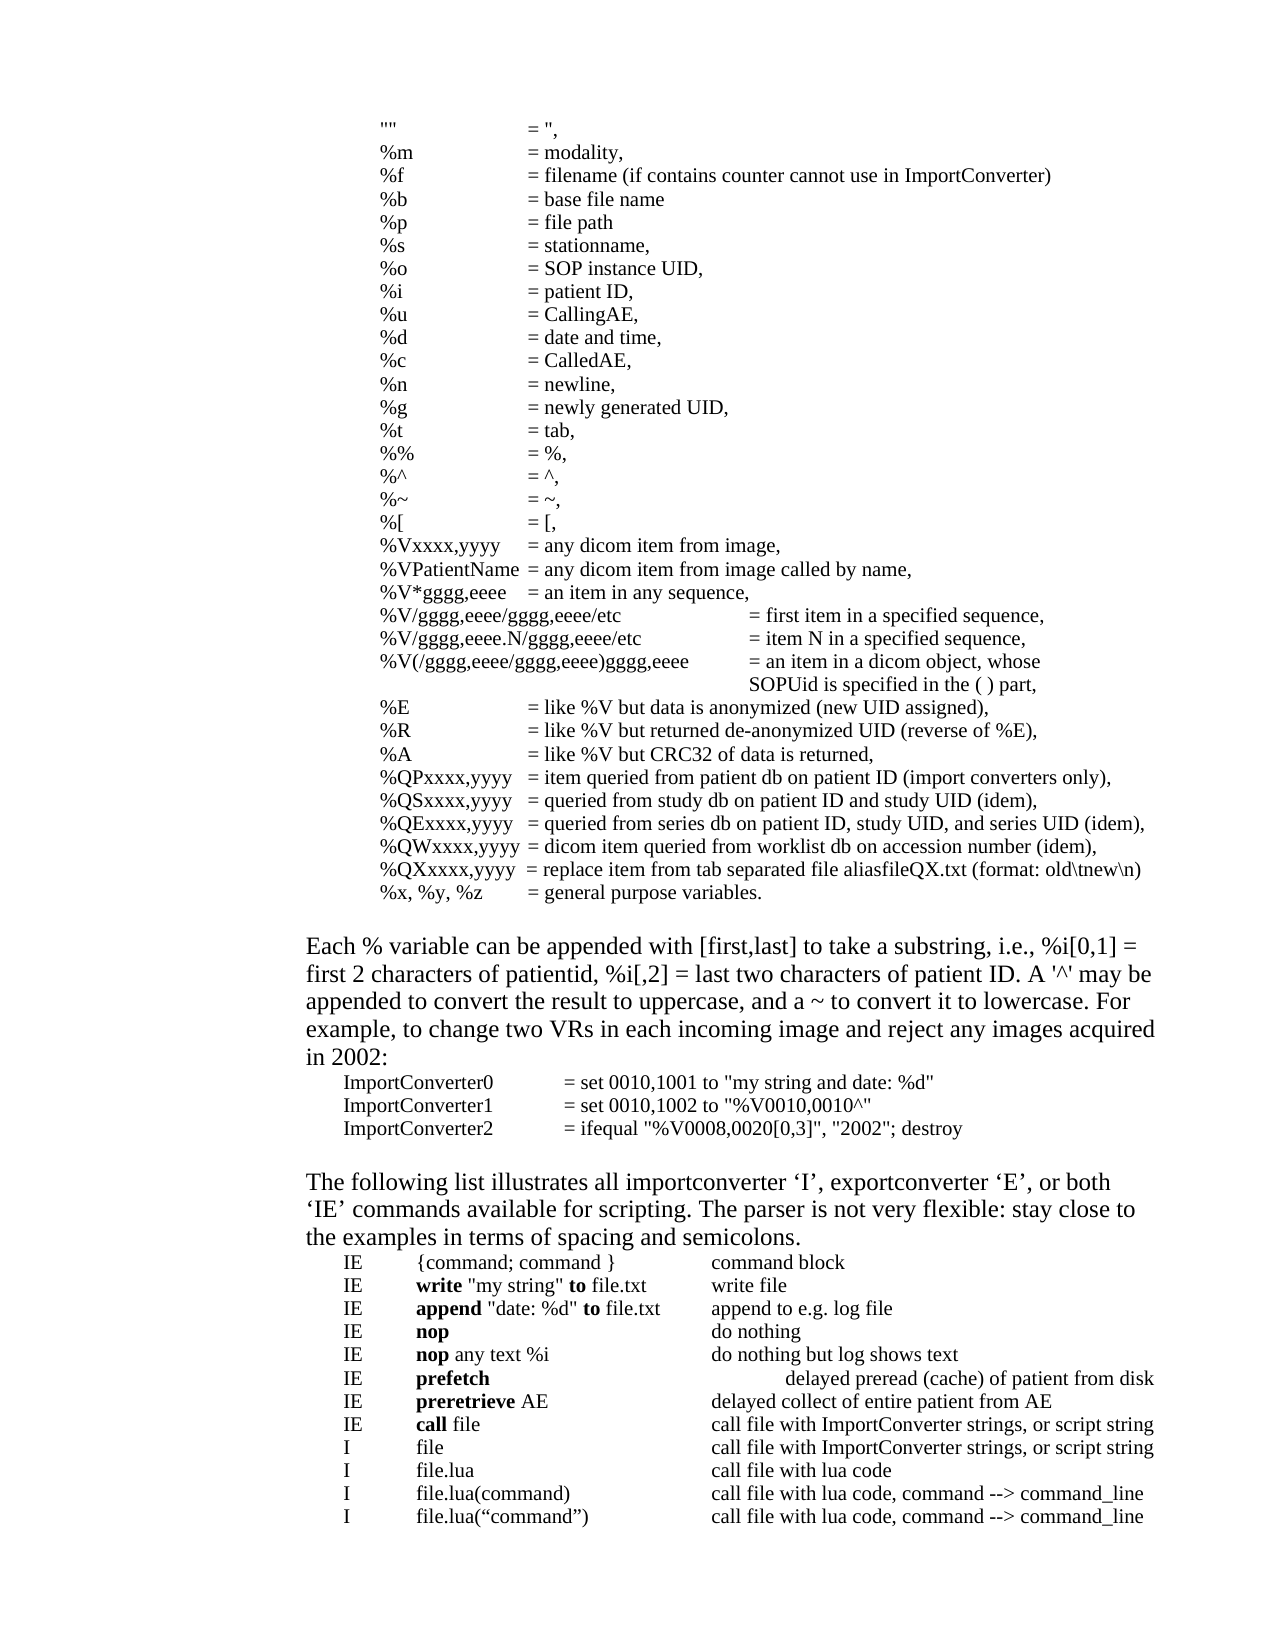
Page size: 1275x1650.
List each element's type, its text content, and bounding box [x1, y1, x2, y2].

text %^ = ^, [306, 465, 1157, 488]
text IE call file call file with ImportConverter strings, or script string [268, 1413, 1157, 1436]
text %d = date and time, [306, 326, 1157, 349]
text IE preretrieve AE delayed collect of entire patient from AE [268, 1389, 1157, 1413]
text I file call file with ImportConverter strings, or script string [268, 1436, 1157, 1459]
text %p = file path [306, 211, 1157, 234]
text %b = base file name [306, 187, 1157, 211]
text ImportConverter0 = set 0010,1001 to "my string and date: %d" [268, 1071, 1157, 1094]
text IE write "my string" to file.txt write file [268, 1274, 1157, 1297]
text %V/gggg,eeee.N/gggg,eeee/etc = item N in a specified sequence, %V(/gggg,eeee/gggg,eeee)gggg,eeee = an item in a dicom object, whose SOPUid is specified in the ( ) part, [306, 627, 1157, 696]
text %% = %, [306, 442, 1157, 465]
text IE nop do nothing [268, 1320, 1157, 1343]
text %i = patient ID, [306, 280, 1157, 303]
text I file.lua(“command”) call file with lua code, command --> command_line [268, 1505, 1157, 1528]
text %VPatientName = any dicom item from image called by name, [306, 557, 1157, 581]
text The following list illustrates all importconverter ‘I’, exportconverter ‘E’, or both ‘IE’ commands available for scripting. The parser is not very flexible: stay close to the examples in terms of spacing and semicolons. [306, 1168, 1157, 1251]
text %Vxxxx,yyyy = any dicom item from image, [306, 534, 1157, 557]
text %~ = ~, [306, 488, 1157, 511]
text IE nop any text %i do nothing but log shows text [268, 1343, 1157, 1366]
text %V*gggg,eeee = an item in any sequence, [306, 581, 1157, 604]
text %u = CallingAE, [306, 303, 1157, 326]
text IE {command; command } command block [268, 1251, 1157, 1274]
text %o = SOP instance UID, [306, 257, 1157, 280]
text %QPxxxx,yyyy = item queried from patient db on patient ID (import converters only), [306, 766, 1157, 789]
text %QWxxxx,yyyy = dicom item queried from worklist db on accession number (idem), [306, 835, 1157, 858]
text %s = stationname, [306, 234, 1157, 257]
text %QXxxxx,yyyy = replace item from tab separated file aliasfileQX.txt (format: old\tnew\n) [306, 858, 1157, 881]
text %g = newly generated UID, [306, 396, 1157, 419]
text IE prefetch delayed preread (cache) of patient from disk [268, 1366, 1157, 1389]
text %t = tab, [306, 419, 1157, 442]
text "" = ", [306, 118, 1157, 141]
text IE append "date: %d" to file.txt append to e.g. log file [268, 1297, 1157, 1320]
text %m = modality, [306, 141, 1157, 164]
text ImportConverter2 = ifequal "%V0008,0020[0,3]", "2002"; destroy [268, 1117, 1157, 1140]
text %c = CalledAE, [306, 349, 1157, 372]
text I file.lua(command) call file with lua code, command --> command_line [268, 1482, 1157, 1505]
text %R = like %V but returned de-anonymized UID (reverse of %E), [306, 719, 1157, 742]
text %QSxxxx,yyyy = queried from study db on patient ID and study UID (idem), [306, 789, 1157, 812]
text %n = newline, [306, 372, 1157, 396]
text %x, %y, %z = general purpose variables. [306, 881, 1157, 904]
text ImportConverter1 = set 0010,1002 to "%V0010,0010^" [268, 1094, 1157, 1117]
text Each % variable can be appended with [first,last] to take a substring, i.e., %i[0,1] = first 2 characters of patientid, %i[,2] = last two characters of patient ID. A '^' may be appended to convert the result to uppercase, and a ~ to convert it to lowercase. For example, to change two VRs in each incoming image and reject any images acquired in 2002: [306, 932, 1157, 1071]
text %E = like %V but data is anonymized (new UID assigned), [306, 696, 1157, 719]
text %A = like %V but CRC32 of data is returned, [306, 742, 1157, 766]
text %f = filename (if contains counter cannot use in ImportConverter) [306, 164, 1157, 187]
text %[ = [, [306, 511, 1157, 534]
text %V/gggg,eeee/gggg,eeee/etc = first item in a specified sequence, [306, 604, 1157, 627]
text %QExxxx,yyyy = queried from series db on patient ID, study UID, and series UID (idem), [306, 812, 1157, 835]
text I file.lua call file with lua code [268, 1459, 1157, 1482]
